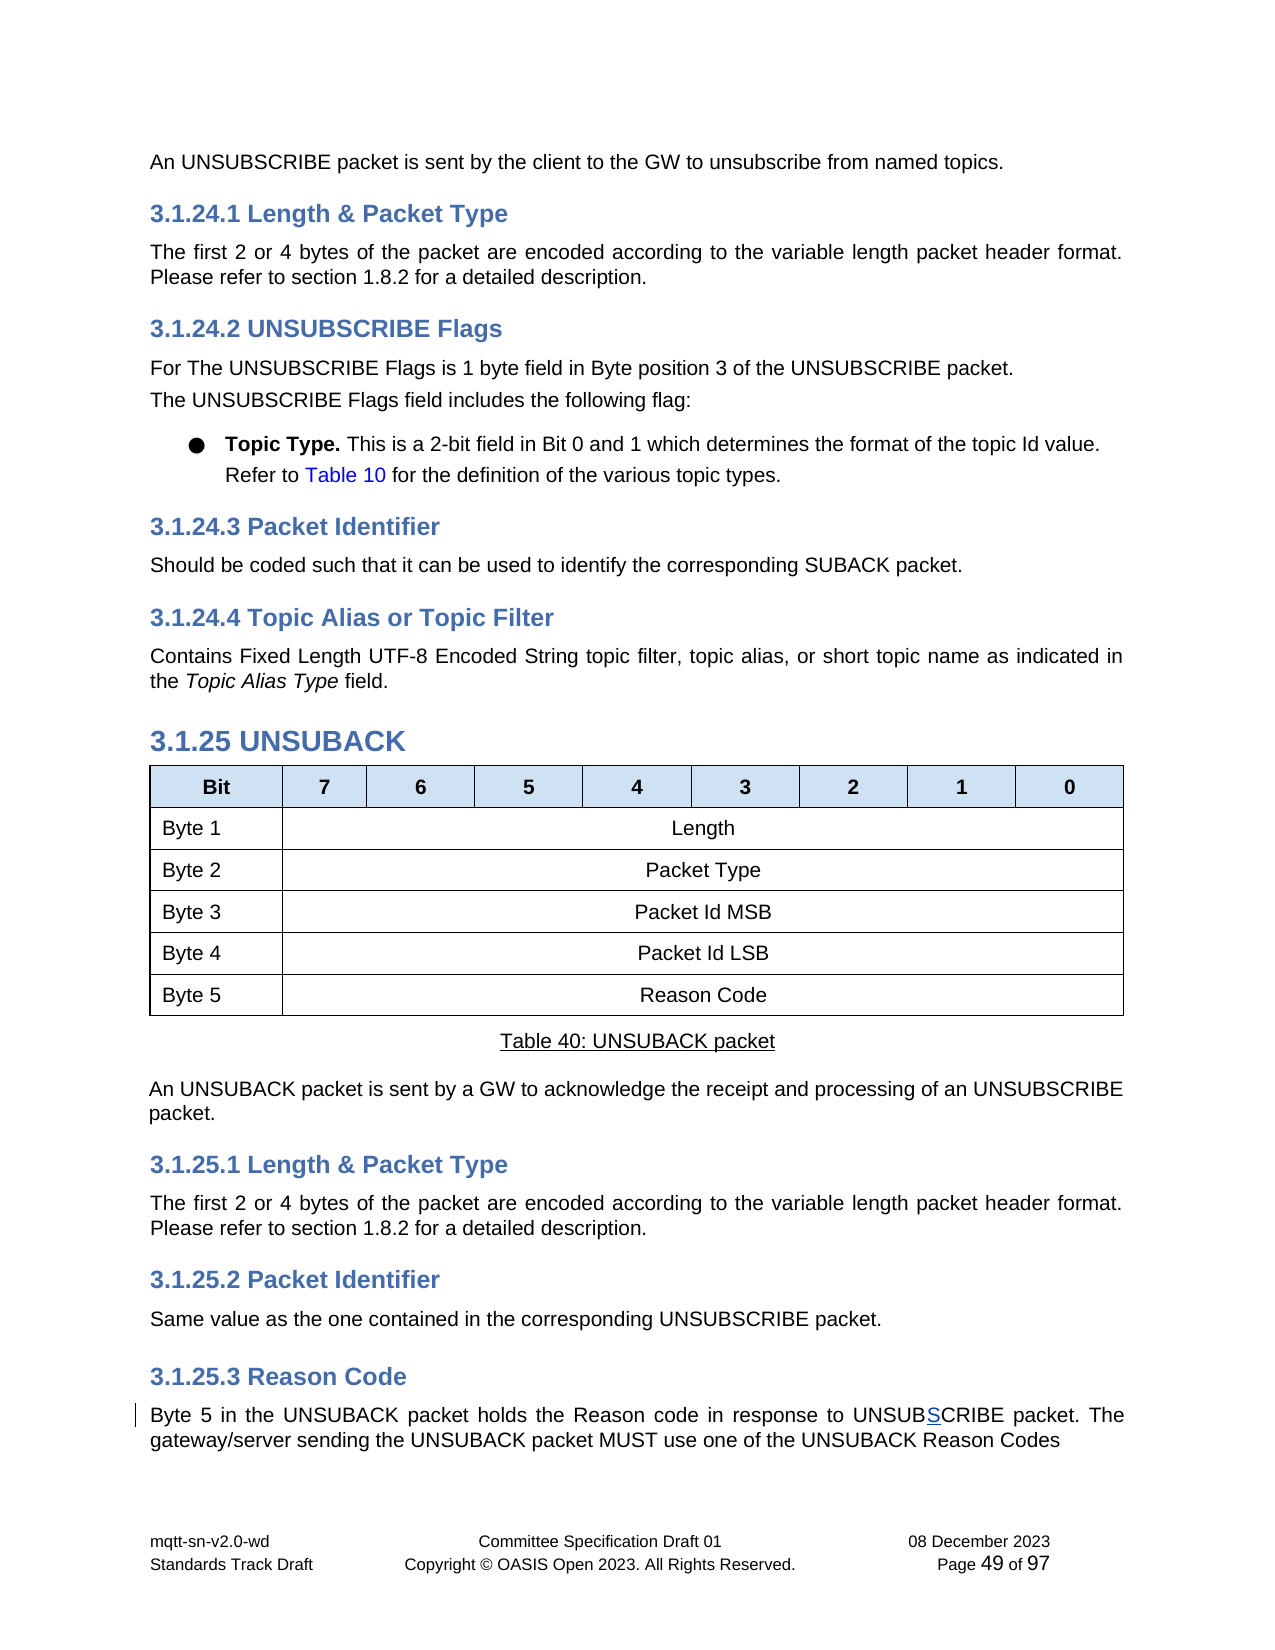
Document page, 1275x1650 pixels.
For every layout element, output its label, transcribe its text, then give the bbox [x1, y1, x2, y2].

subtitle 3.1.24.2 UNSUBSCRIBE Flags [150, 314, 1124, 343]
subtitle 3.1.24.1 Length & Packet Type [150, 199, 1125, 228]
subtitle 3.1.25.1 Length & Packet Type [150, 1150, 1124, 1179]
table_cell Packet Type [283, 850, 1123, 890]
table_header 1 [908, 766, 1015, 807]
text The first 2 or 4 bytes of the packet are encoded according to the variable length packet header format. Please refer to section 1.8.2 for a detailed description. [150, 1191, 1124, 1240]
table_cell Length [283, 808, 1123, 848]
text Byte 5 in the UNSUBACK packet holds the Reason code in response to UNSUBSCRIBE packet. The gateway/server sending the UNSUBACK packet MUST use one of the UNSUBACK Reason Codes [150, 1403, 1124, 1452]
table_header Bit [151, 766, 282, 807]
subtitle 3.1.25.3 Reason Code [150, 1362, 1124, 1391]
table_cell Packet Id MSB [283, 891, 1123, 932]
table_header 6 [367, 766, 474, 807]
subtitle 3.1.24.4 Topic Alias or Topic Filter [150, 603, 1124, 631]
table_cell Byte 1 [151, 808, 282, 848]
text The first 2 or 4 bytes of the packet are encoded according to the variable length packet header format. Please refer to section 1.8.2 for a detailed description. [150, 240, 1124, 289]
table_cell Byte 3 [151, 891, 282, 932]
table_header 4 [583, 766, 691, 807]
text Contains Fixed Length UTF-8 Encoded String topic filter, topic alias, or short topic name as indicated in the Topic Alias Type field. [150, 644, 1124, 692]
table_cell Byte 5 [151, 975, 282, 1015]
subtitle 3.1.25.2 Packet Identifier [150, 1265, 1124, 1294]
text Same value as the one contained in the corresponding UNSUBSCRIBE packet. [150, 1307, 1124, 1331]
table_header 3 [692, 766, 799, 807]
table_cell Packet Id LSB [283, 933, 1123, 973]
subtitle 3.1.25 UNSUBACK [150, 724, 1124, 757]
text Table 40: UNSUBACK packet [150, 1029, 1125, 1053]
text For The UNSUBSCRIBE Flags is 1 byte field in Byte position 3 of the UNSUBSCRIBE packet. [150, 356, 1124, 379]
table_header 2 [800, 766, 907, 807]
text An UNSUBSCRIBE packet is sent by the client to the GW to unsubscribe from named topics. [149, 150, 1022, 174]
table_cell Reason Code [283, 975, 1123, 1015]
table_header 0 [1016, 766, 1123, 807]
table_cell Byte 4 [151, 933, 282, 973]
text The UNSUBSCRIBE Flags field includes the following flag: [150, 388, 1124, 412]
list Topic Type. This is a 2-bit field in Bit 0 and 1 which determines the format of the topic Id value. Refer to Table 10 for the definition of the various topic types. [187, 420, 1124, 487]
table_cell Byte 2 [151, 850, 282, 890]
text An UNSUBACK packet is sent by a GW to acknowledge the receipt and processing of an UNSUBSCRIBE packet. [148, 1077, 1124, 1125]
table_header 7 [283, 766, 366, 807]
subtitle 3.1.24.3 Packet Identifier [150, 512, 1124, 541]
text Should be coded such that it can be used to identify the corresponding SUBACK packet. [150, 553, 1124, 577]
table_header 5 [475, 766, 582, 807]
